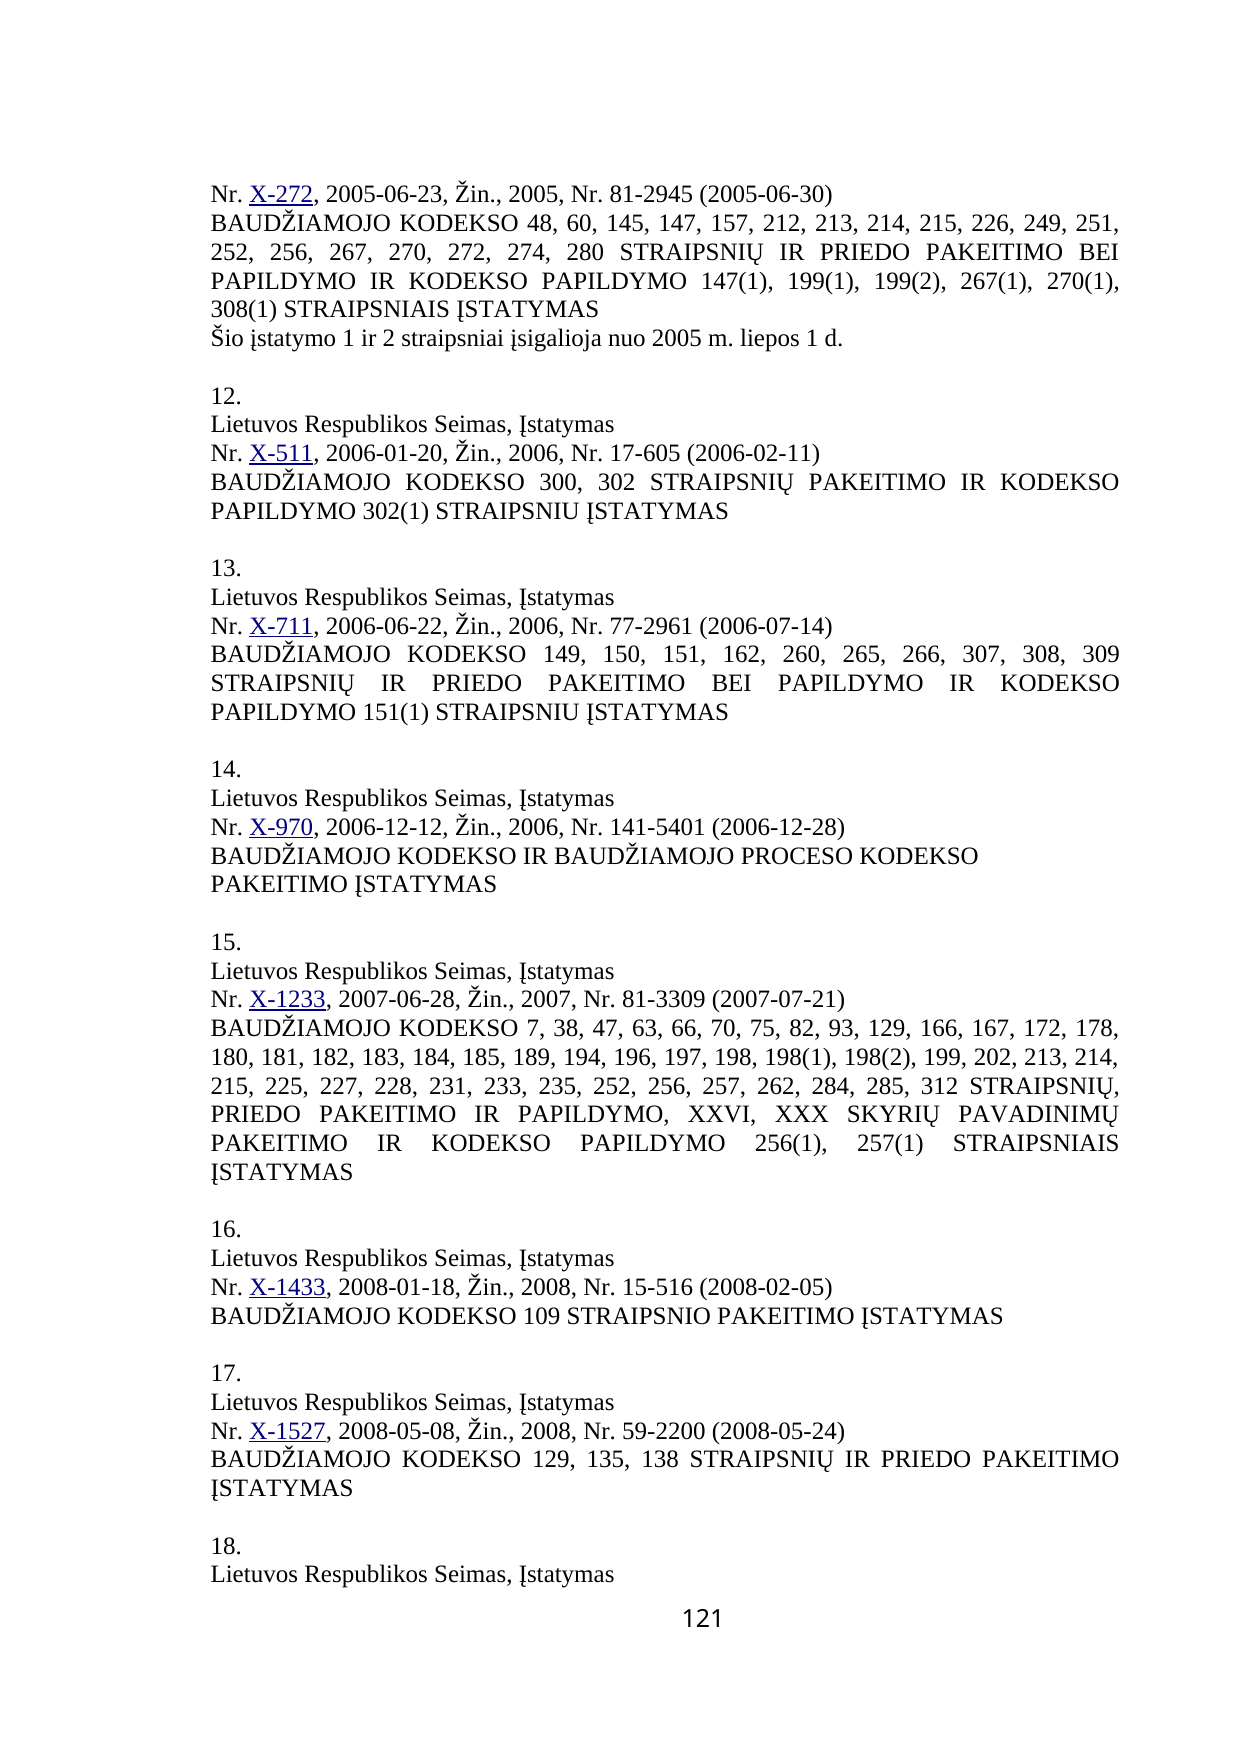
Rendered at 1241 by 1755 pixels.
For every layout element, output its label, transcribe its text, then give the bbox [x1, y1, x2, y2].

text Šio įstatymo 1 ir 2 straipsniai įsigalioja nuo 2005 m. liepos 1 d. [210, 323, 1120, 352]
text Lietuvos Respublikos Seimas, Įstatymas [210, 956, 1120, 984]
text Lietuvos Respublikos Seimas, Įstatymas [210, 1387, 1120, 1416]
text Nr. X-970, 2006-12-12, Žin., 2006, Nr. 141-5401 (2006-12-28) [210, 812, 1120, 841]
text 13. [210, 553, 1120, 582]
text BAUDŽIAMOJO KODEKSO 109 STRAIPSNIO PAKEITIMO ĮSTATYMAS [210, 1301, 1120, 1329]
text Nr. X-511, 2006-01-20, Žin., 2006, Nr. 17-605 (2006-02-11) [210, 438, 1120, 467]
text 18. [210, 1531, 1120, 1559]
text Lietuvos Respublikos Seimas, Įstatymas [210, 582, 1120, 611]
text 15. [210, 927, 1120, 956]
text BAUDŽIAMOJO KODEKSO 7, 38, 47, 63, 66, 70, 75, 82, 93, 129, 166, 167, 172, 178, 180, 181, 182, 183, 184, 185, 189, 194, 196, 197, 198, 198(1), 198(2), 199, 202, 213, 214, 215, 225, 227, 228, 231, 233, 235, 252, 256, 257, 262, 284, 285, 312 STRAIPSNIŲ, PRIEDO PAKEITIMO IR PAPILDYMO, XXVI, XXX SKYRIŲ PAVADINIMŲ PAKEITIMO IR KODEKSO PAPILDYMO 256(1), 257(1) STRAIPSNIAIS ĮSTATYMAS [210, 1013, 1120, 1186]
text Nr. X-1233, 2007-06-28, Žin., 2007, Nr. 81-3309 (2007-07-21) [210, 984, 1120, 1013]
text Lietuvos Respublikos Seimas, Įstatymas [210, 409, 1120, 438]
text BAUDŽIAMOJO KODEKSO IR BAUDŽIAMOJO PROCESO KODEKSO PAKEITIMO ĮSTATYMAS [210, 841, 1120, 898]
text BAUDŽIAMOJO KODEKSO 48, 60, 145, 147, 157, 212, 213, 214, 215, 226, 249, 251, 252, 256, 267, 270, 272, 274, 280 STRAIPSNIŲ IR PRIEDO PAKEITIMO BEI PAPILDYMO IR KODEKSO PAPILDYMO 147(1), 199(1), 199(2), 267(1), 270(1), 308(1) STRAIPSNIAIS ĮSTATYMAS [210, 208, 1120, 323]
text Lietuvos Respublikos Seimas, Įstatymas [210, 1559, 1120, 1588]
text BAUDŽIAMOJO KODEKSO 129, 135, 138 STRAIPSNIŲ IR PRIEDO PAKEITIMO ĮSTATYMAS [210, 1444, 1120, 1502]
text 12. [210, 381, 1120, 409]
text Lietuvos Respublikos Seimas, Įstatymas [210, 783, 1120, 812]
text 17. [210, 1358, 1120, 1387]
text 16. [210, 1214, 1120, 1243]
text BAUDŽIAMOJO KODEKSO 149, 150, 151, 162, 260, 265, 266, 307, 308, 309 STRAIPSNIŲ IR PRIEDO PAKEITIMO BEI PAPILDYMO IR KODEKSO PAPILDYMO 151(1) STRAIPSNIU ĮSTATYMAS [210, 639, 1120, 726]
text BAUDŽIAMOJO KODEKSO 300, 302 STRAIPSNIŲ PAKEITIMO IR KODEKSO PAPILDYMO 302(1) STRAIPSNIU ĮSTATYMAS [210, 467, 1120, 524]
text Nr. X-272, 2005-06-23, Žin., 2005, Nr. 81-2945 (2005-06-30) [210, 179, 1120, 208]
text Nr. X-1527, 2008-05-08, Žin., 2008, Nr. 59-2200 (2008-05-24) [210, 1416, 1120, 1444]
text 14. [210, 754, 1120, 783]
text Nr. X-1433, 2008-01-18, Žin., 2008, Nr. 15-516 (2008-02-05) [210, 1272, 1120, 1301]
text Lietuvos Respublikos Seimas, Įstatymas [210, 1243, 1120, 1272]
text Nr. X-711, 2006-06-22, Žin., 2006, Nr. 77-2961 (2006-07-14) [210, 611, 1120, 639]
